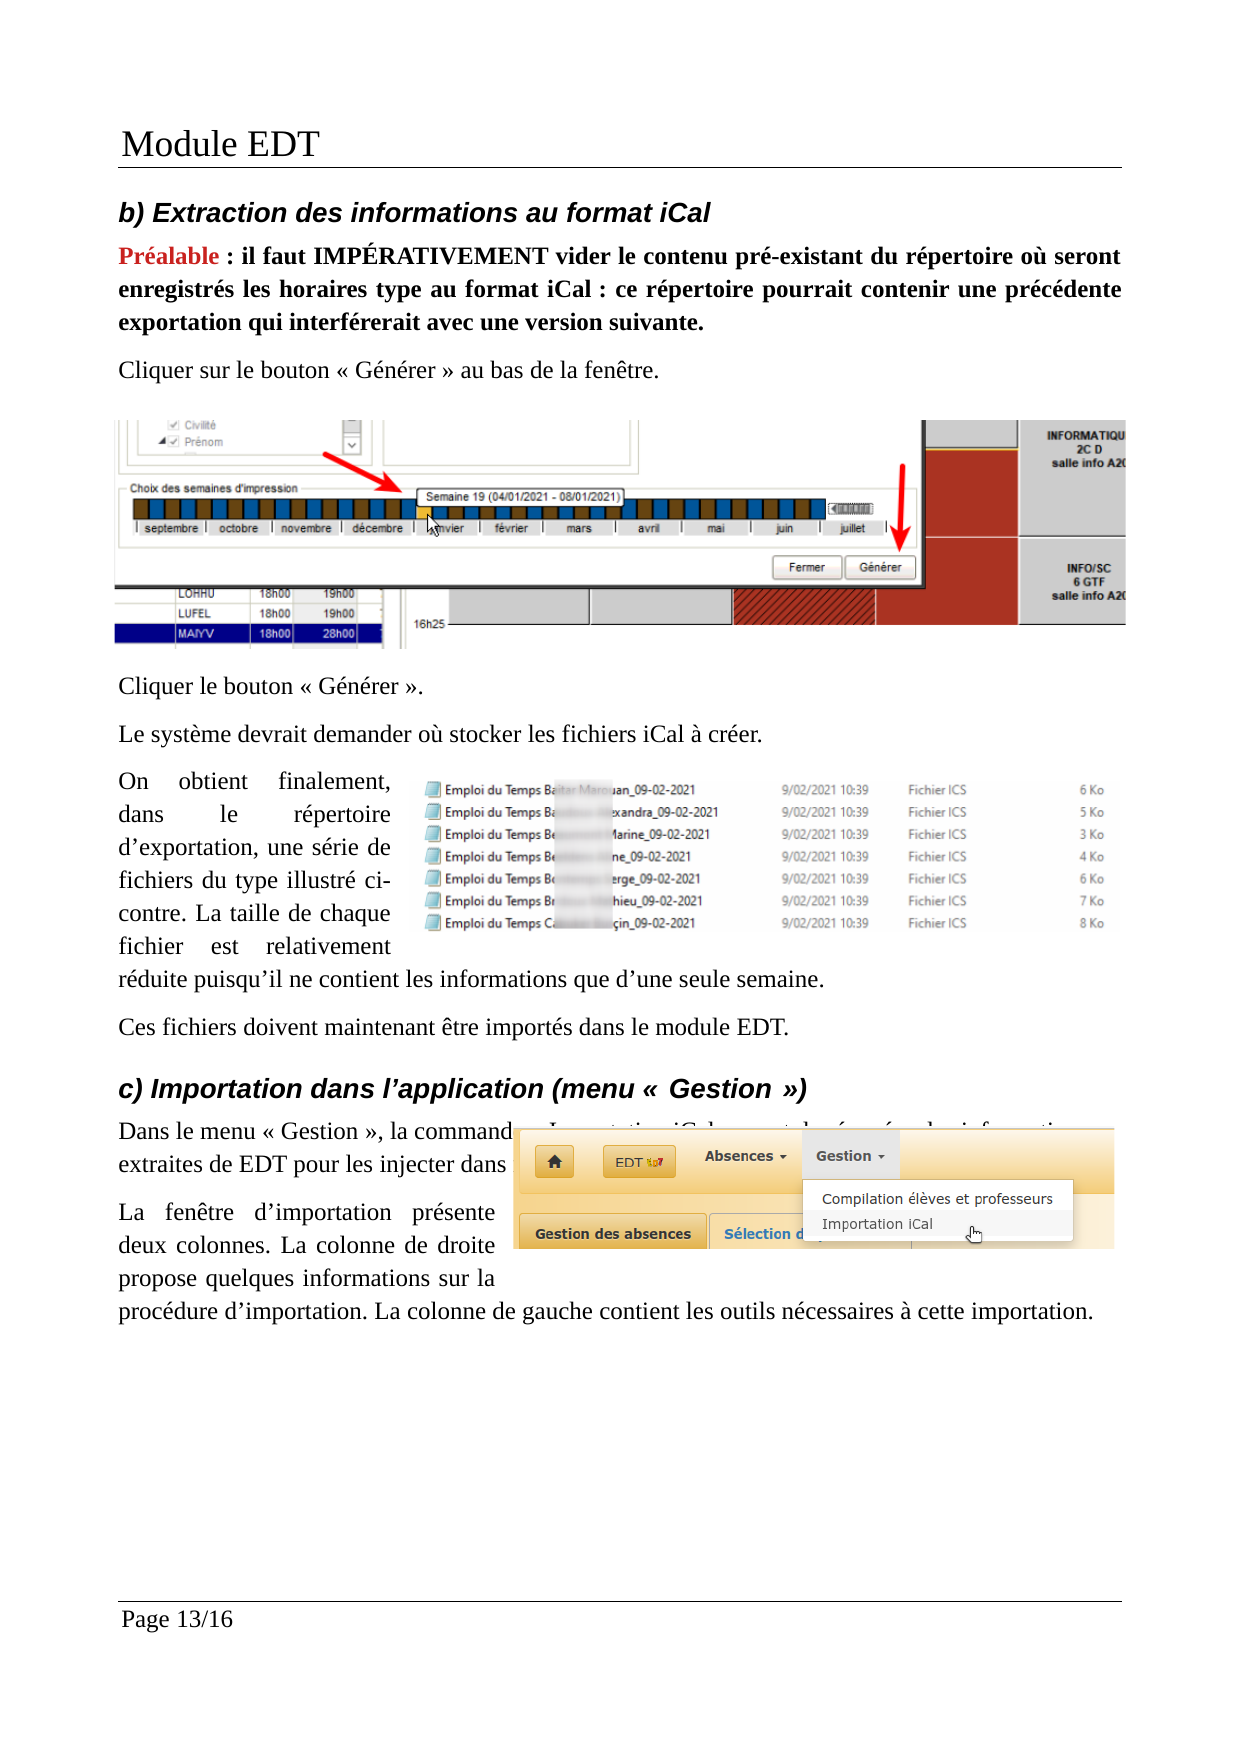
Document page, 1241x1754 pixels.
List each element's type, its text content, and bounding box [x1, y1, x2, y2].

text Ces fichiers doivent maintenant être importés dans le module EDT. [118, 1012, 1122, 1041]
subtitle Extraction des informations au format iCal [118, 197, 1122, 228]
picture [513, 1126, 1115, 1249]
text Préalable : il faut IMPÉRATIVEMENT vider le contenu pré-existant du répertoire où seront enregistrés les horaires type au format iCal : ce répertoire pourrait contenir une précédente exportation qui interférerait avec une version suivante. [118, 241, 1122, 336]
text Dans le menu « Gestion », la commande « Importation iCal permet de récupérer les informations extraites de EDT pour les injecter dans notre application. [118, 1116, 1122, 1178]
text Cliquer sur le bouton « Générer » au bas de la fenêtre. [118, 355, 1122, 383]
picture [114, 420, 1126, 649]
text On obtient finalement, dans le répertoire d’exportation, une série de fichiers du type illustré ci-contre. La taille de chaque fichier est relativement réduite puisqu’il ne contient les informations que d’une seule semaine. [118, 766, 1122, 993]
text La fenêtre d’importation présente deux colonnes. La colonne de droite propose quelques informations sur la procédure d’importation. La colonne de gauche contient les outils nécessaires à cette importation. [118, 1197, 1122, 1325]
text Le système devrait demander où stocker les fichiers iCal à créer. [118, 719, 1122, 747]
text [118, 402, 1122, 420]
text Cliquer le bouton « Générer ». [118, 649, 1122, 700]
subtitle Importation dans l’application (menu « Gestion ») [118, 1072, 1122, 1104]
picture [408, 773, 1121, 935]
